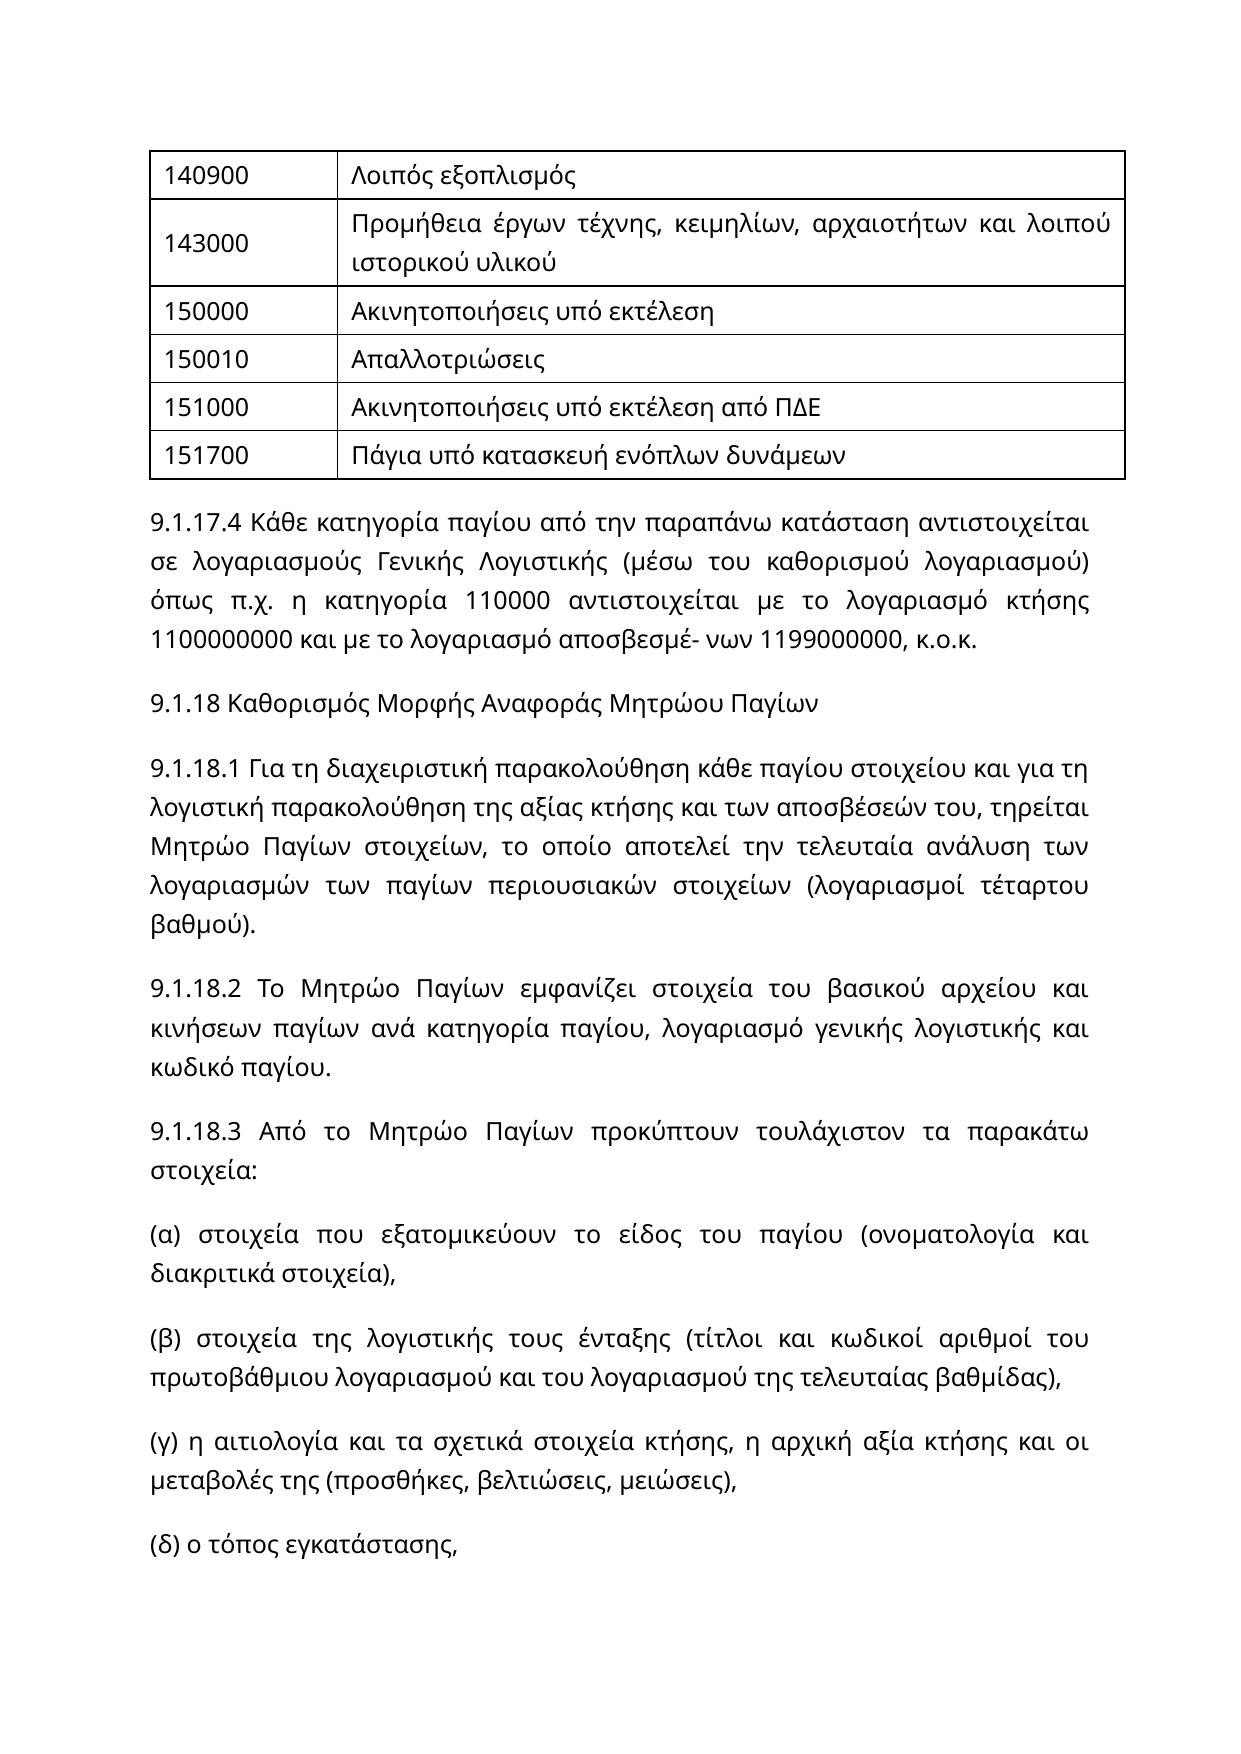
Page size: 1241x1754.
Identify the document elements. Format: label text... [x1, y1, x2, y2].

text (β) στοιχεία της λογιστικής τους ένταξης (τίτλοι και κωδικοί αριθμοί του πρωτοβάθμιου λογαριασμού και του λογαριασμού της τελευταίας βαθμίδας), [150, 1320, 1090, 1393]
text 9.1.17.4 Κάθε κατηγορία παγίου από την παραπάνω κατάσταση αντιστοιχείται σε λογαριασμούς Γενικής Λογιστικής (μέσω του καθορισμού λογαριασμού) όπως π.χ. η κατηγορία 110000 αντιστοιχείται με το λογαριασμό κτήσης 1100000000 και με το λογαριασμό αποσβεσμέ- νων 1199000000, κ.ο.κ. [150, 504, 1090, 656]
table_cell 150000 [151, 287, 337, 333]
table_cell Προμήθεια έργων τέχνης, κειμηλίων, αρχαιοτήτων και λοιπού ιστορικού υλικού [338, 200, 1124, 285]
text 9.1.18.3 Από το Μητρώο Παγίων προκύπτουν τουλάχιστον τα παρακάτω στοιχεία: [150, 1114, 1090, 1187]
table_cell Πάγια υπό κατασκευή ενόπλων δυνάμεων [338, 431, 1124, 478]
table_cell Απαλλοτριώσεις [338, 335, 1124, 382]
text 9.1.18.1 Για τη διαχειριστική παρακολούθηση κάθε παγίου στοιχείου και για τη λογιστική παρακολούθηση της αξίας κτήσης και των αποσβέσεών του, τηρείται Μητρώο Παγίων στοιχείων, το οποίο αποτελεί την τελευταία ανάλυση των λογαριασμών των παγίων περιουσιακών στοιχείων (λογαριασμοί τέταρτου βαθμού). [150, 750, 1090, 941]
table_cell Ακινητοποιήσεις υπό εκτέλεση από ΠΔΕ [338, 383, 1124, 430]
text 9.1.18.2 Το Μητρώο Παγίων εμφανίζει στοιχεία του βασικού αρχείου και κινήσεων παγίων ανά κατηγορία παγίου, λογαριασμό γενικής λογιστικής και κωδικό παγίου. [150, 971, 1090, 1083]
table_cell 151000 [151, 383, 337, 430]
text (γ) η αιτιολογία και τα σχετικά στοιχεία κτήσης, η αρχική αξία κτήσης και οι μεταβολές της (προσθήκες, βελτιώσεις, μειώσεις), [150, 1424, 1090, 1497]
table_cell 151700 [151, 431, 337, 478]
text (δ) ο τόπος εγκατάστασης, [150, 1527, 1090, 1561]
text 9.1.18 Καθορισμός Μορφής Αναφοράς Μητρώου Παγίων [150, 686, 1090, 720]
table_cell Ακινητοποιήσεις υπό εκτέλεση [338, 287, 1124, 333]
table_cell Λοιπός εξοπλισμός [338, 152, 1124, 198]
table_cell 150010 [151, 335, 337, 382]
text (α) στοιχεία που εξατομικεύουν το είδος του παγίου (ονοματολογία και διακριτικά στοιχεία), [150, 1217, 1090, 1290]
table_cell 140900 [151, 152, 337, 198]
table_cell 143000 [151, 200, 337, 285]
